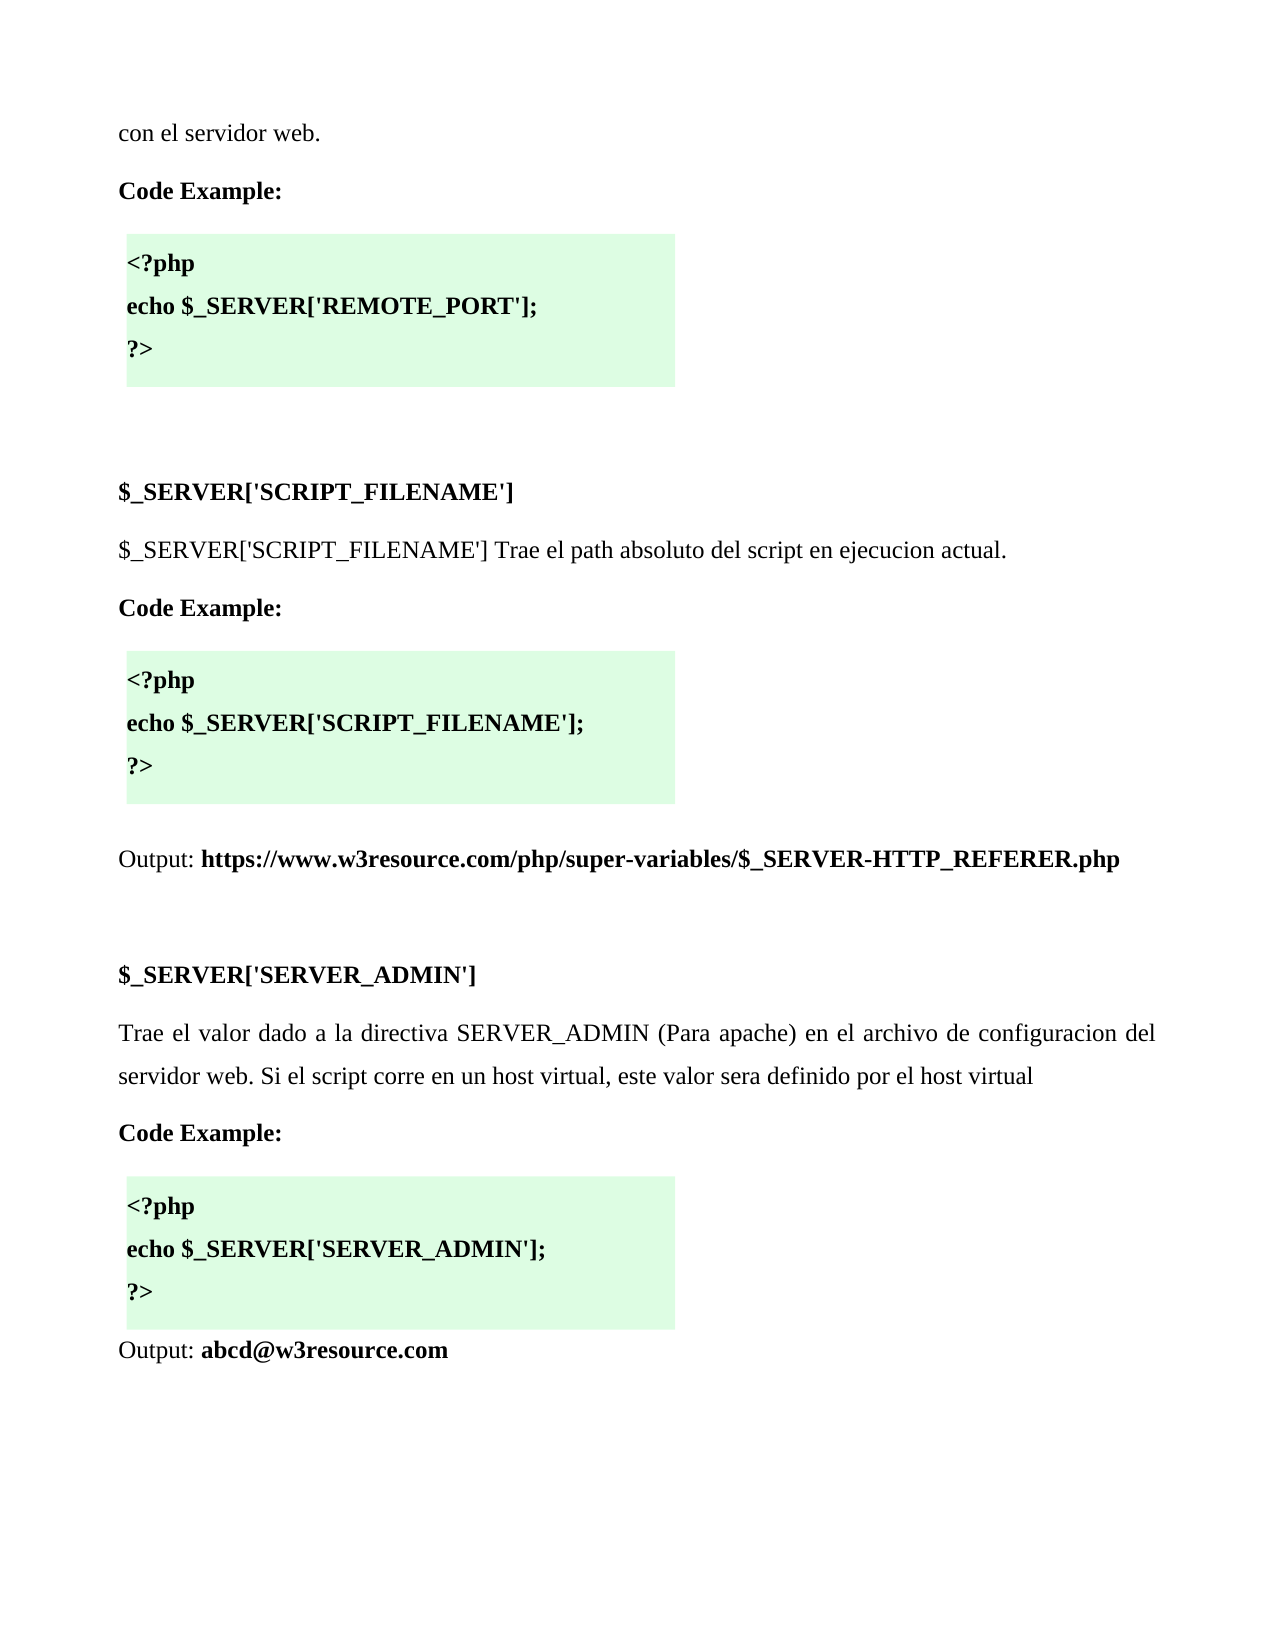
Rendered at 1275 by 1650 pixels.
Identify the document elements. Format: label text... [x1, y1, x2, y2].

text con el servidor web. [118, 118, 1157, 147]
text $_SERVER['SCRIPT_FILENAME'] [118, 477, 1157, 506]
text $_SERVER['SCRIPT_FILENAME'] Trae el path absoluto del script en ejecucion actual. [118, 535, 1157, 564]
text Code Example: [118, 1118, 1157, 1147]
text $_SERVER['SERVER_ADMIN'] [118, 960, 1157, 989]
text Trae el valor dado a la directiva SERVER_ADMIN (Para apache) en el archivo de configuracion del servidor web. Si el script corre en un host virtual, este valor sera definido por el host virtual [118, 1018, 1157, 1089]
text Code Example: [118, 593, 1157, 622]
text Output: https://www.w3resource.com/php/super-variables/$_SERVER-HTTP_REFERER.php [118, 844, 1157, 873]
text Output: abcd@w3resource.com [118, 1335, 1157, 1363]
text Code Example: [118, 176, 1157, 204]
